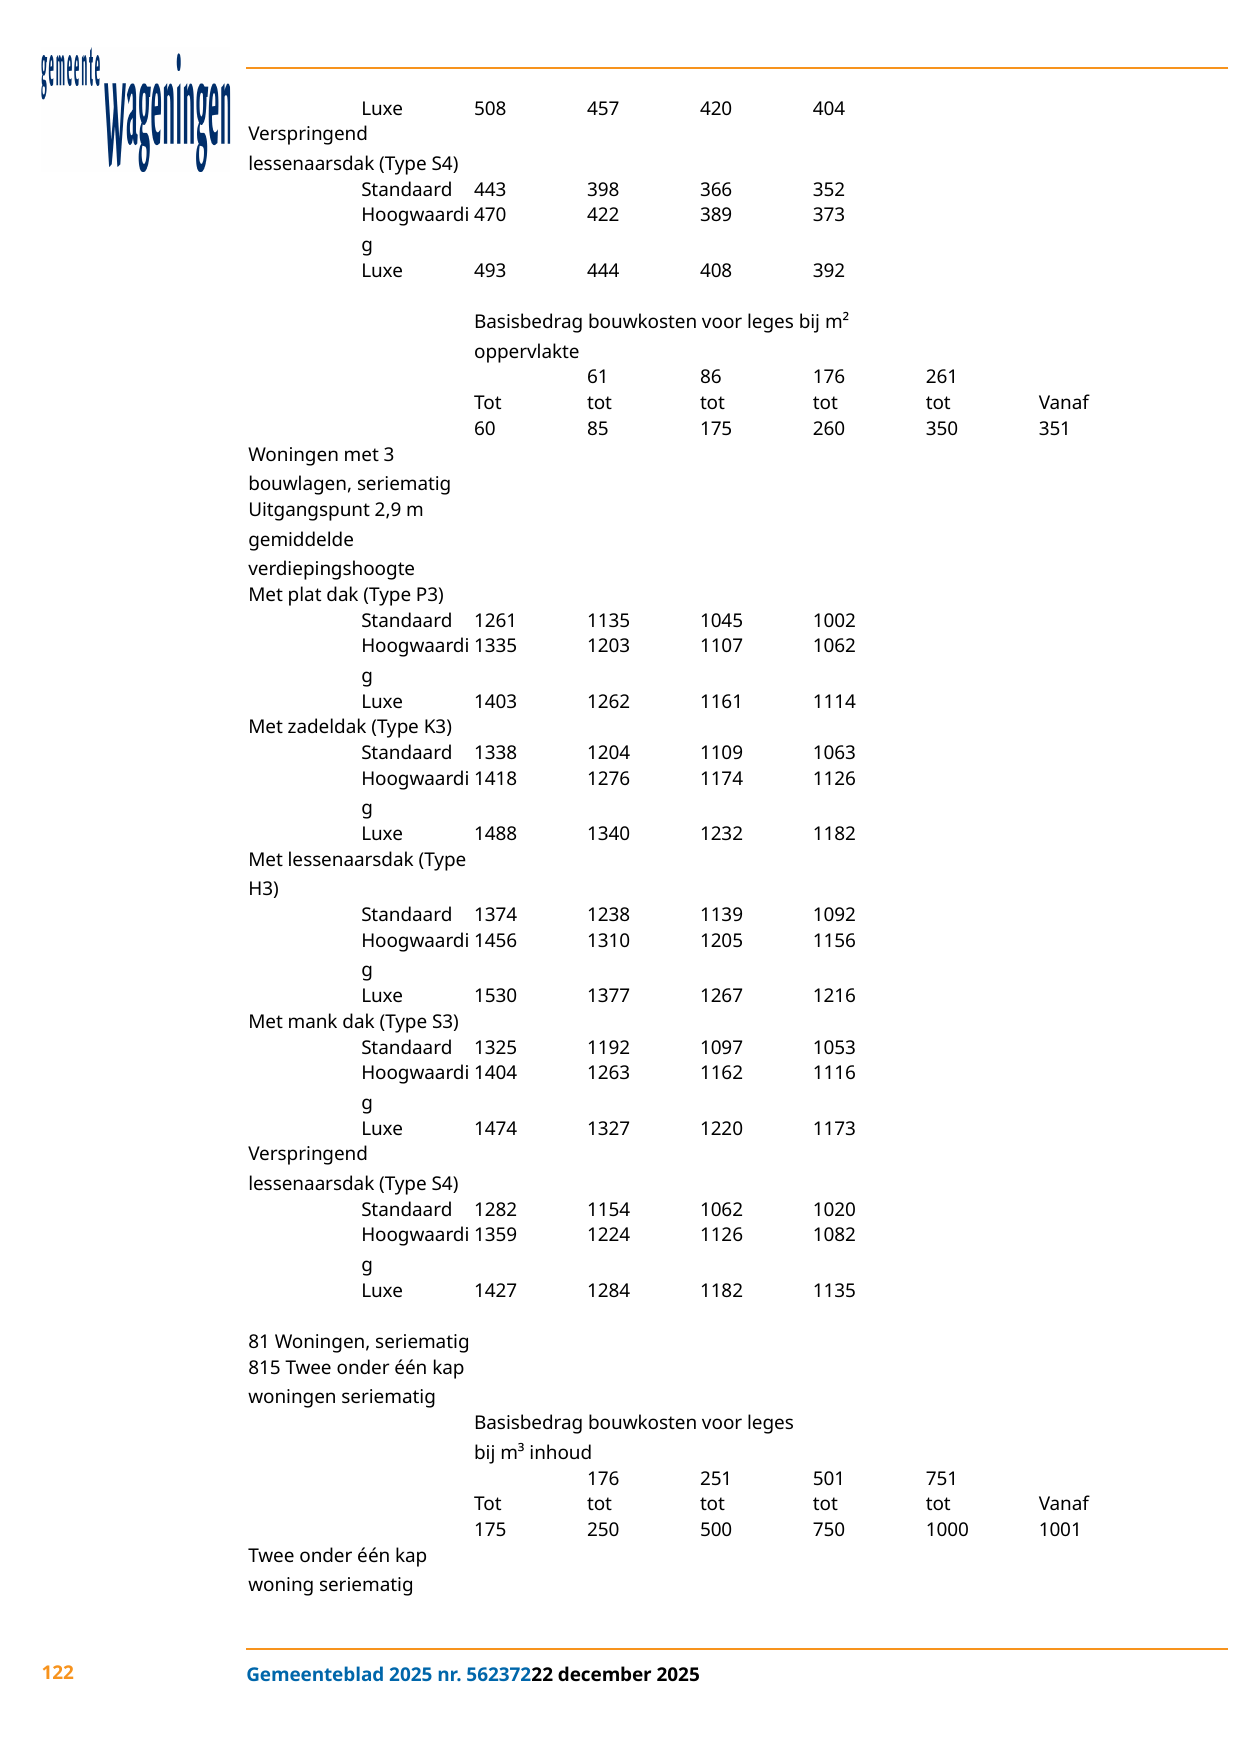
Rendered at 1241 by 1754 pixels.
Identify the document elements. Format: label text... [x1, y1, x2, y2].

table_cell [926, 121, 1038, 176]
table_cell 1359 [474, 1222, 587, 1277]
table_cell Hoogwaardig [361, 1222, 474, 1277]
table_cell [361, 283, 474, 308]
table_cell 352 [813, 176, 926, 202]
table_cell Tot [474, 1491, 587, 1516]
table_cell [1039, 1222, 1152, 1277]
table_cell [700, 1141, 813, 1196]
table_cell 1374 [474, 901, 587, 927]
table_cell 1062 [700, 1196, 813, 1222]
table_cell [926, 983, 1038, 1008]
table_cell [1039, 1329, 1152, 1354]
table_cell [926, 607, 1038, 632]
table_cell 508 [474, 95, 587, 121]
table_cell [474, 364, 587, 389]
table_cell 1263 [587, 1060, 700, 1115]
table_cell 176 [587, 1465, 700, 1491]
table_cell Met mank dak (Type S3) [248, 1008, 474, 1034]
table_cell [1039, 1008, 1152, 1034]
table_cell [248, 308, 361, 364]
table_cell [926, 1303, 1038, 1328]
table_cell [361, 1491, 474, 1516]
table_cell Met lessenaarsdak (Type H3) [248, 846, 474, 901]
table_cell [248, 202, 361, 257]
table_cell 261 [926, 364, 1038, 389]
table_cell [926, 739, 1038, 765]
table_cell Luxe [361, 1277, 474, 1303]
table_cell [1039, 308, 1152, 364]
table_cell Vanaf [1039, 1491, 1152, 1516]
table_cell 1135 [813, 1277, 926, 1303]
table_cell 443 [474, 176, 587, 202]
table_cell [474, 846, 587, 901]
table_cell tot [587, 389, 700, 415]
table_cell 493 [474, 257, 587, 283]
table_cell [1039, 1410, 1152, 1465]
table_cell Luxe [361, 820, 474, 846]
table_cell 1082 [813, 1222, 926, 1277]
table_cell [1039, 607, 1152, 632]
table_cell [248, 820, 361, 846]
table_cell [926, 714, 1038, 739]
table_cell [1039, 1060, 1152, 1115]
table_cell 1310 [587, 927, 700, 982]
table_cell [926, 901, 1038, 927]
table_cell [1039, 257, 1152, 283]
table_cell 1282 [474, 1196, 587, 1222]
table_cell 1097 [700, 1034, 813, 1059]
table_cell [474, 714, 587, 739]
table_cell 1340 [587, 820, 700, 846]
table_cell [926, 308, 1038, 364]
table_cell Vanaf [1039, 389, 1152, 415]
table_cell [1039, 1196, 1152, 1222]
table_cell 1173 [813, 1115, 926, 1141]
table_cell Basisbedrag bouwkosten voor leges bij m³ inhoud [474, 1410, 813, 1465]
table_cell [813, 1303, 926, 1328]
table_cell 422 [587, 202, 700, 257]
table_cell 404 [813, 95, 926, 121]
table_cell [700, 1008, 813, 1034]
table_cell [813, 1008, 926, 1034]
table_cell 1224 [587, 1222, 700, 1277]
table_cell 1404 [474, 1060, 587, 1115]
table_cell [926, 927, 1038, 982]
table_cell [248, 607, 361, 632]
table_cell [1039, 820, 1152, 846]
table_cell Hoogwaardig [361, 633, 474, 688]
table_cell [248, 1115, 361, 1141]
table_cell [700, 846, 813, 901]
table_cell Uitgangspunt 2,9 m gemiddelde verdiepingshoogte [248, 496, 474, 581]
table_cell [1039, 95, 1152, 121]
table_cell [474, 1141, 587, 1196]
table_cell 398 [587, 176, 700, 202]
table_cell [813, 496, 926, 581]
table_cell [248, 1034, 361, 1059]
table_cell tot [813, 1491, 926, 1516]
table_cell 1114 [813, 688, 926, 713]
table_cell [248, 1410, 361, 1465]
table_cell tot [587, 1491, 700, 1516]
table_cell Woningen met 3 bouwlagen, seriematig [248, 441, 474, 496]
table_cell [926, 1115, 1038, 1141]
table_cell [926, 1222, 1038, 1277]
table_cell [248, 1516, 361, 1542]
table_cell [1039, 441, 1152, 496]
table_cell [813, 581, 926, 607]
table_cell [813, 1329, 926, 1354]
table_cell tot [700, 1491, 813, 1516]
table_cell [248, 1465, 361, 1491]
table_cell [926, 1008, 1038, 1034]
table_cell [926, 765, 1038, 820]
table_cell 751 [926, 1465, 1038, 1491]
table_cell [700, 1542, 813, 1597]
table_cell [926, 1277, 1038, 1303]
table_cell 1325 [474, 1034, 587, 1059]
table_cell [248, 927, 361, 982]
table_cell Standaard [361, 607, 474, 632]
table_cell [248, 257, 361, 283]
table_cell [1039, 846, 1152, 901]
table_cell 420 [700, 95, 813, 121]
table_cell 176 [813, 364, 926, 389]
table_cell [474, 1303, 587, 1328]
table_cell 1418 [474, 765, 587, 820]
table_cell [248, 1491, 361, 1516]
table_cell [587, 441, 700, 496]
table_cell 1456 [474, 927, 587, 982]
table_cell Standaard [361, 1034, 474, 1059]
table_cell [474, 441, 587, 496]
table_cell 85 [587, 415, 700, 441]
table_cell [700, 1329, 813, 1354]
table_cell [700, 714, 813, 739]
table_cell 501 [813, 1465, 926, 1491]
table_cell 1063 [813, 739, 926, 765]
table_cell [474, 1354, 587, 1409]
table_cell 1377 [587, 983, 700, 1008]
table_cell 500 [700, 1516, 813, 1542]
table_cell Verspringend lessenaarsdak (Type S4) [248, 1141, 474, 1196]
table_cell [474, 1542, 587, 1597]
table_cell 1126 [813, 765, 926, 820]
table_cell Basisbedrag bouwkosten voor leges bij m² oppervlakte [474, 308, 926, 364]
table_cell [587, 1141, 700, 1196]
table_cell [926, 1329, 1038, 1354]
table_cell 457 [587, 95, 700, 121]
table_cell [248, 95, 361, 121]
table_cell [1039, 121, 1152, 176]
table_cell [1039, 1465, 1152, 1491]
table_cell 251 [700, 1465, 813, 1491]
table_cell [587, 496, 700, 581]
table_cell 1403 [474, 688, 587, 713]
table_cell [926, 1141, 1038, 1196]
table_cell 1216 [813, 983, 926, 1008]
table_cell [248, 283, 361, 308]
table_cell 1126 [700, 1222, 813, 1277]
table_cell [1039, 283, 1152, 308]
table_cell 350 [926, 415, 1038, 441]
table_cell 1135 [587, 607, 700, 632]
table_cell [813, 1354, 926, 1409]
table_cell [474, 1329, 587, 1354]
table_cell [926, 1196, 1038, 1222]
table_cell Luxe [361, 95, 474, 121]
table_cell [926, 441, 1038, 496]
table_cell [248, 901, 361, 927]
table_cell 250 [587, 1516, 700, 1542]
table_cell 1020 [813, 1196, 926, 1222]
table_cell [926, 176, 1038, 202]
table_cell [1039, 901, 1152, 927]
table_cell [926, 1034, 1038, 1059]
table_cell 1262 [587, 688, 700, 713]
table_cell [700, 1303, 813, 1328]
table_cell 1238 [587, 901, 700, 927]
table_cell [926, 257, 1038, 283]
table_cell [1039, 765, 1152, 820]
table_cell [1039, 1542, 1152, 1597]
table_cell [474, 1008, 587, 1034]
table_cell Met zadeldak (Type K3) [248, 714, 474, 739]
table_cell [587, 283, 700, 308]
table_cell 1327 [587, 1115, 700, 1141]
table_cell 1205 [700, 927, 813, 982]
table_cell [587, 1329, 700, 1354]
table_cell [474, 496, 587, 581]
table_cell Standaard [361, 739, 474, 765]
table_cell 1192 [587, 1034, 700, 1059]
table_cell [700, 121, 813, 176]
table_cell Hoogwaardig [361, 1060, 474, 1115]
table_cell 1139 [700, 901, 813, 927]
table_cell [926, 688, 1038, 713]
table_cell 1161 [700, 688, 813, 713]
table_cell 1474 [474, 1115, 587, 1141]
table_cell [248, 1222, 361, 1277]
table_cell 1427 [474, 1277, 587, 1303]
table_cell 1203 [587, 633, 700, 688]
table_cell [926, 633, 1038, 688]
table_cell [1039, 496, 1152, 581]
table_cell [700, 1354, 813, 1409]
table_cell [248, 765, 361, 820]
table_cell Standaard [361, 901, 474, 927]
table_cell 1045 [700, 607, 813, 632]
table_cell 1001 [1039, 1516, 1152, 1542]
table_cell [1039, 688, 1152, 713]
table_cell Standaard [361, 176, 474, 202]
table_cell [474, 581, 587, 607]
table_cell 1116 [813, 1060, 926, 1115]
table_cell 444 [587, 257, 700, 283]
table_cell 389 [700, 202, 813, 257]
table_cell [1039, 714, 1152, 739]
table_cell [700, 581, 813, 607]
table_cell 1182 [700, 1277, 813, 1303]
table_cell [587, 1008, 700, 1034]
table_cell [474, 1465, 587, 1491]
table_cell 1182 [813, 820, 926, 846]
table_cell [926, 820, 1038, 846]
table_cell [926, 581, 1038, 607]
table_cell 366 [700, 176, 813, 202]
table_cell [926, 283, 1038, 308]
table_cell [1039, 1277, 1152, 1303]
table_cell [361, 1465, 474, 1491]
table_cell [926, 1060, 1038, 1115]
table_cell Twee onder één kap woning seriematig [248, 1542, 474, 1597]
table_cell Hoogwaardig [361, 202, 474, 257]
table_cell tot [926, 389, 1038, 415]
table_cell 1261 [474, 607, 587, 632]
table_cell Verspringend lessenaarsdak (Type S4) [248, 121, 474, 176]
table_cell tot [700, 389, 813, 415]
table_cell 1267 [700, 983, 813, 1008]
table_cell 750 [813, 1516, 926, 1542]
table_cell [1039, 1354, 1152, 1409]
table_cell 1092 [813, 901, 926, 927]
table_cell 1174 [700, 765, 813, 820]
table_cell [1039, 927, 1152, 982]
table_cell tot [813, 389, 926, 415]
table_cell 1107 [700, 633, 813, 688]
table_cell [813, 441, 926, 496]
table_cell 1338 [474, 739, 587, 765]
table_cell [1039, 364, 1152, 389]
table_cell [813, 121, 926, 176]
table_cell 1053 [813, 1034, 926, 1059]
table_cell [1039, 1303, 1152, 1328]
table_cell [248, 739, 361, 765]
table_cell [1039, 983, 1152, 1008]
table_cell [700, 283, 813, 308]
table_cell 60 [474, 415, 587, 441]
table_cell 1062 [813, 633, 926, 688]
table_cell [248, 983, 361, 1008]
table_cell 815 Twee onder één kap woningen seriematig [248, 1354, 474, 1409]
table_cell [587, 846, 700, 901]
table_cell 1002 [813, 607, 926, 632]
table_cell [926, 496, 1038, 581]
table_cell Luxe [361, 983, 474, 1008]
table_cell [926, 202, 1038, 257]
table_cell 408 [700, 257, 813, 283]
table_cell [587, 121, 700, 176]
table_cell 1232 [700, 820, 813, 846]
table_cell [813, 1410, 926, 1465]
table_cell [587, 581, 700, 607]
table_cell [1039, 581, 1152, 607]
table_cell [700, 496, 813, 581]
table_cell [248, 1303, 361, 1328]
table_cell 392 [813, 257, 926, 283]
table_cell [587, 1354, 700, 1409]
table_cell 1109 [700, 739, 813, 765]
table_cell [361, 1303, 474, 1328]
table_cell [248, 688, 361, 713]
table_cell [926, 1410, 1038, 1465]
table_cell 470 [474, 202, 587, 257]
table_cell Hoogwaardig [361, 765, 474, 820]
table_cell [587, 1542, 700, 1597]
table_cell [587, 1303, 700, 1328]
table_cell [361, 415, 474, 441]
table_cell [248, 176, 361, 202]
table_cell [248, 1060, 361, 1115]
table_cell [361, 308, 474, 364]
table_cell 175 [700, 415, 813, 441]
table_cell [1039, 739, 1152, 765]
table_cell [1039, 1034, 1152, 1059]
table_cell 1220 [700, 1115, 813, 1141]
table_cell [1039, 176, 1152, 202]
table_cell [813, 1542, 926, 1597]
table_cell [248, 633, 361, 688]
table_cell Tot [474, 389, 587, 415]
table_cell Standaard [361, 1196, 474, 1222]
table_cell [474, 121, 587, 176]
table_cell [361, 364, 474, 389]
table_cell [813, 846, 926, 901]
table_cell [813, 1141, 926, 1196]
table_cell [926, 1542, 1038, 1597]
table_cell Hoogwaardig [361, 927, 474, 982]
table_cell Luxe [361, 257, 474, 283]
table_cell [474, 283, 587, 308]
table_cell [1039, 633, 1152, 688]
table_cell Luxe [361, 688, 474, 713]
table_cell 81 Woningen, seriematig [248, 1329, 474, 1354]
table_cell [361, 389, 474, 415]
table_cell [248, 389, 361, 415]
table_cell 1530 [474, 983, 587, 1008]
table_cell [248, 1196, 361, 1222]
table_cell tot [926, 1491, 1038, 1516]
table_cell 175 [474, 1516, 587, 1542]
table_cell [1039, 1141, 1152, 1196]
table_cell 1204 [587, 739, 700, 765]
table_cell [926, 95, 1038, 121]
table_cell [361, 1410, 474, 1465]
table_cell [926, 846, 1038, 901]
table_cell 1156 [813, 927, 926, 982]
table_cell 1162 [700, 1060, 813, 1115]
table_cell [1039, 1115, 1152, 1141]
table_cell 1154 [587, 1196, 700, 1222]
table_cell 373 [813, 202, 926, 257]
table_cell 351 [1039, 415, 1152, 441]
picture [41, 47, 231, 172]
table_cell [926, 1354, 1038, 1409]
table_cell [248, 364, 361, 389]
table_cell 86 [700, 364, 813, 389]
table_cell 1276 [587, 765, 700, 820]
table_cell 1284 [587, 1277, 700, 1303]
table_cell [587, 714, 700, 739]
table_cell 1000 [926, 1516, 1038, 1542]
table_cell [361, 1516, 474, 1542]
table_cell 260 [813, 415, 926, 441]
table_cell [813, 283, 926, 308]
table_cell 61 [587, 364, 700, 389]
table_cell 1335 [474, 633, 587, 688]
table_cell [1039, 202, 1152, 257]
table_cell [248, 415, 361, 441]
table_cell Met plat dak (Type P3) [248, 581, 474, 607]
table_cell Luxe [361, 1115, 474, 1141]
table_cell 1488 [474, 820, 587, 846]
table_cell [248, 1277, 361, 1303]
table_cell [813, 714, 926, 739]
table_cell [700, 441, 813, 496]
